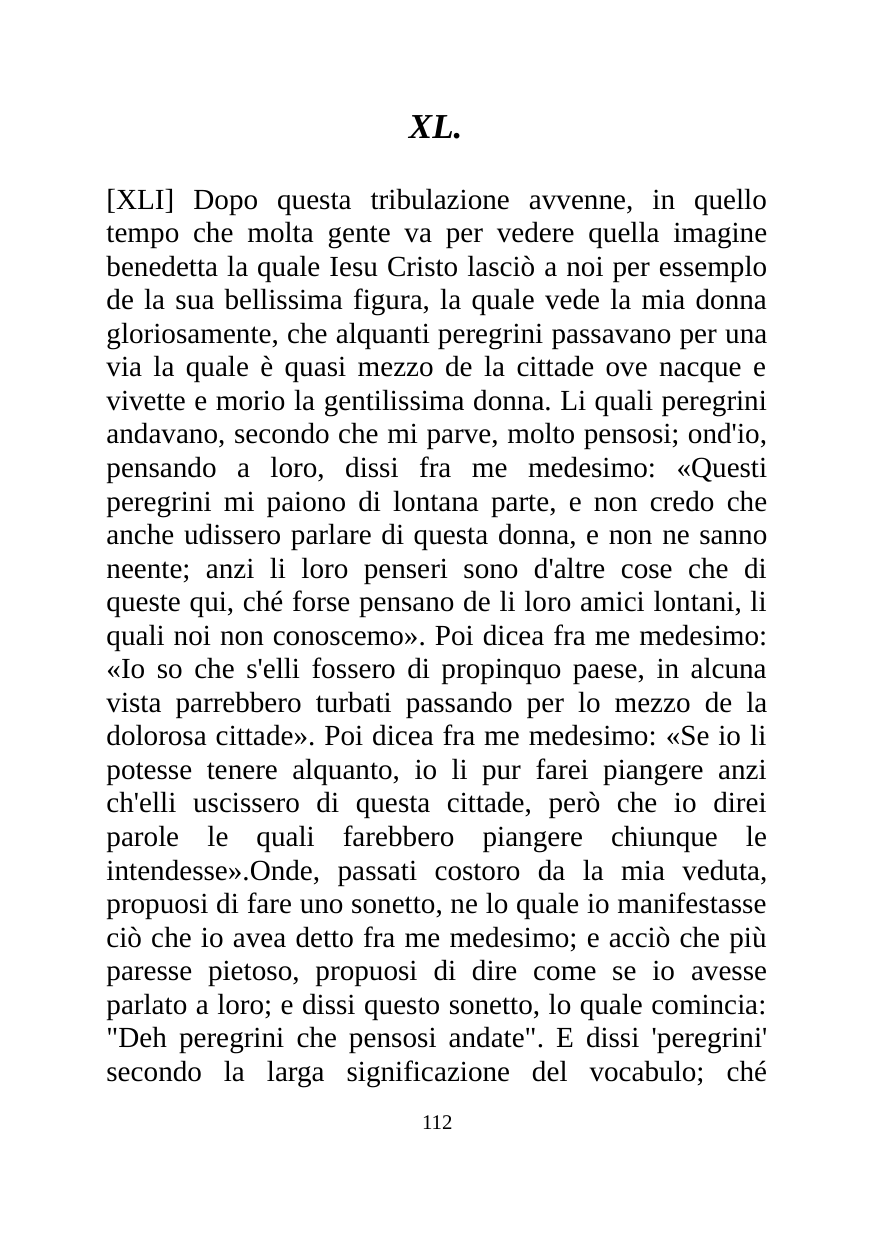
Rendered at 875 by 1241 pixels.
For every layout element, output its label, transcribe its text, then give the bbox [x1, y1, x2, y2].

text [XLI] Dopo questa tribulazione avvenne, in quello tempo che molta gente va per vedere quella imagine benedetta la quale Iesu Cristo lasciò a noi per essemplo de la sua bellissima figura, la quale vede la mia donna gloriosamente, che alquanti peregrini passavano per una via la quale è quasi mezzo de la cittade ove nacque e vivette e morio la gentilissima donna. Li quali peregrini andavano, secondo che mi parve, molto pensosi; ond'io, pensando a loro, dissi fra me medesimo: «Questi peregrini mi paiono di lontana parte, e non credo che anche udissero parlare di questa donna, e non ne sanno neente; anzi li loro penseri sono d'altre cose che di queste qui, ché forse pensano de li loro amici lontani, li quali noi non conoscemo». Poi dicea fra me medesimo: «Io so che s'elli fossero di propinquo paese, in alcuna vista parrebbero turbati passando per lo mezzo de la dolorosa cittade». Poi dicea fra me medesimo: «Se io li potesse tenere alquanto, io li pur farei piangere anzi ch'elli uscissero di questa cittade, però che io direi parole le quali farebbero piangere chiunque le intendesse».Onde, passati costoro da la mia veduta, propuosi di fare uno sonetto, ne lo quale io manifestasse ciò che io avea detto fra me medesimo; e acciò che più paresse pietoso, propuosi di dire come se io avesse parlato a loro; e dissi questo sonetto, lo quale comincia: "Deh peregrini che pensosi andate". E dissi 'peregrini' secondo la larga significazione del vocabulo; ché [106, 182, 768, 1087]
subtitle XL. [106, 106, 768, 146]
